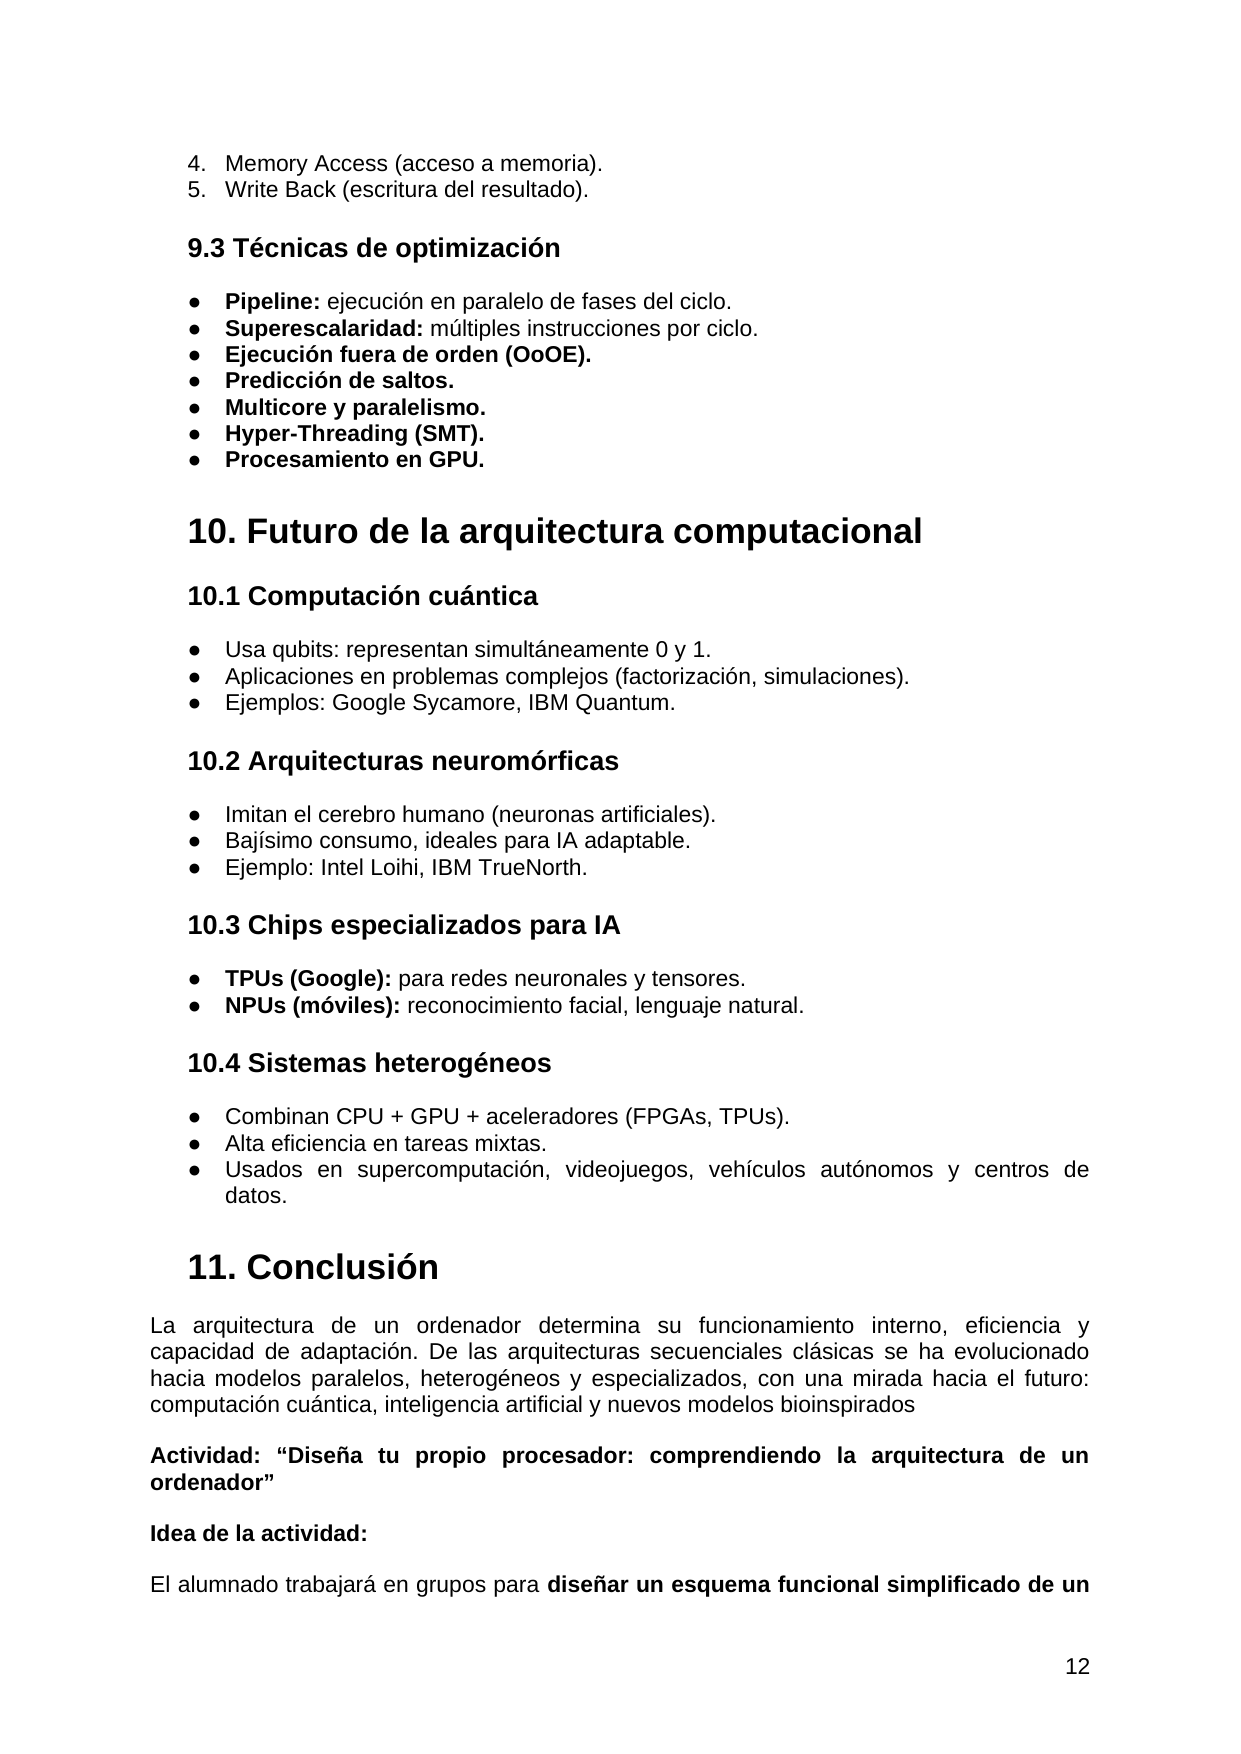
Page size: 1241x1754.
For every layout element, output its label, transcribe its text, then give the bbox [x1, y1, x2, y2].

list TPUs (Google): para redes neuronales y tensores. [187, 965, 1090, 992]
subtitle 10.1 Computación cuántica [187, 580, 1090, 611]
list Pipeline: ejecución en paralelo de fases del ciclo. [187, 288, 1090, 314]
list Alta eficiencia en tareas mixtas. [187, 1130, 1090, 1156]
list Predicción de saltos. [187, 367, 1090, 393]
list Write Back (escritura del resultado). [187, 176, 1090, 203]
list Superescalaridad: múltiples instrucciones por ciclo. [187, 314, 1090, 341]
list Imitan el cerebro humano (neuronas artificiales). [187, 801, 1090, 827]
subtitle 11. Conclusión [187, 1246, 1090, 1287]
subtitle 10.3 Chips especializados para IA [187, 909, 1090, 940]
list Bajísimo consumo, ideales para IA adaptable. [187, 827, 1090, 853]
list Ejemplos: Google Sycamore, IBM Quantum. [187, 689, 1090, 715]
list Ejecución fuera de orden (OoOE). [187, 341, 1090, 367]
text La arquitectura de un ordenador determina su funcionamiento interno, eficiencia y capacidad de adaptación. De las arquitecturas secuenciales clásicas se ha evolucionado hacia modelos paralelos, heterogéneos y especializados, con una mirada hacia el futuro: computación cuántica, inteligencia artificial y nuevos modelos bioinspirados [150, 1312, 1090, 1417]
list Memory Access (acceso a memoria). [187, 150, 1090, 176]
subtitle 10.4 Sistemas heterogéneos [187, 1047, 1090, 1078]
list Hyper-Threading (SMT). [187, 420, 1090, 446]
list Combinan CPU + GPU + aceleradores (FPGAs, TPUs). [187, 1103, 1090, 1130]
text Actividad: “Diseña tu propio procesador: comprendiendo la arquitectura de un ordenador” [150, 1442, 1090, 1495]
text Idea de la actividad: [150, 1520, 1090, 1546]
list Usa qubits: representan simultáneamente 0 y 1. [187, 636, 1090, 663]
list NPUs (móviles): reconocimiento facial, lenguaje natural. [187, 992, 1090, 1018]
list Ejemplo: Intel Loihi, IBM TrueNorth. [187, 853, 1090, 880]
list Aplicaciones en problemas complejos (factorización, simulaciones). [187, 663, 1090, 689]
text El alumnado trabajará en grupos para diseñar un esquema funcional simplificado de un [150, 1571, 1090, 1598]
list Multicore y paralelismo. [187, 393, 1090, 420]
subtitle 10. Futuro de la arquitectura computacional [187, 510, 1090, 551]
subtitle 9.3 Técnicas de optimización [187, 232, 1090, 263]
list Usados en supercomputación, videojuegos, vehículos autónomos y centros de datos. [187, 1156, 1090, 1209]
subtitle 10.2 Arquitecturas neuromórficas [187, 744, 1090, 776]
list Procesamiento en GPU. [187, 446, 1090, 473]
